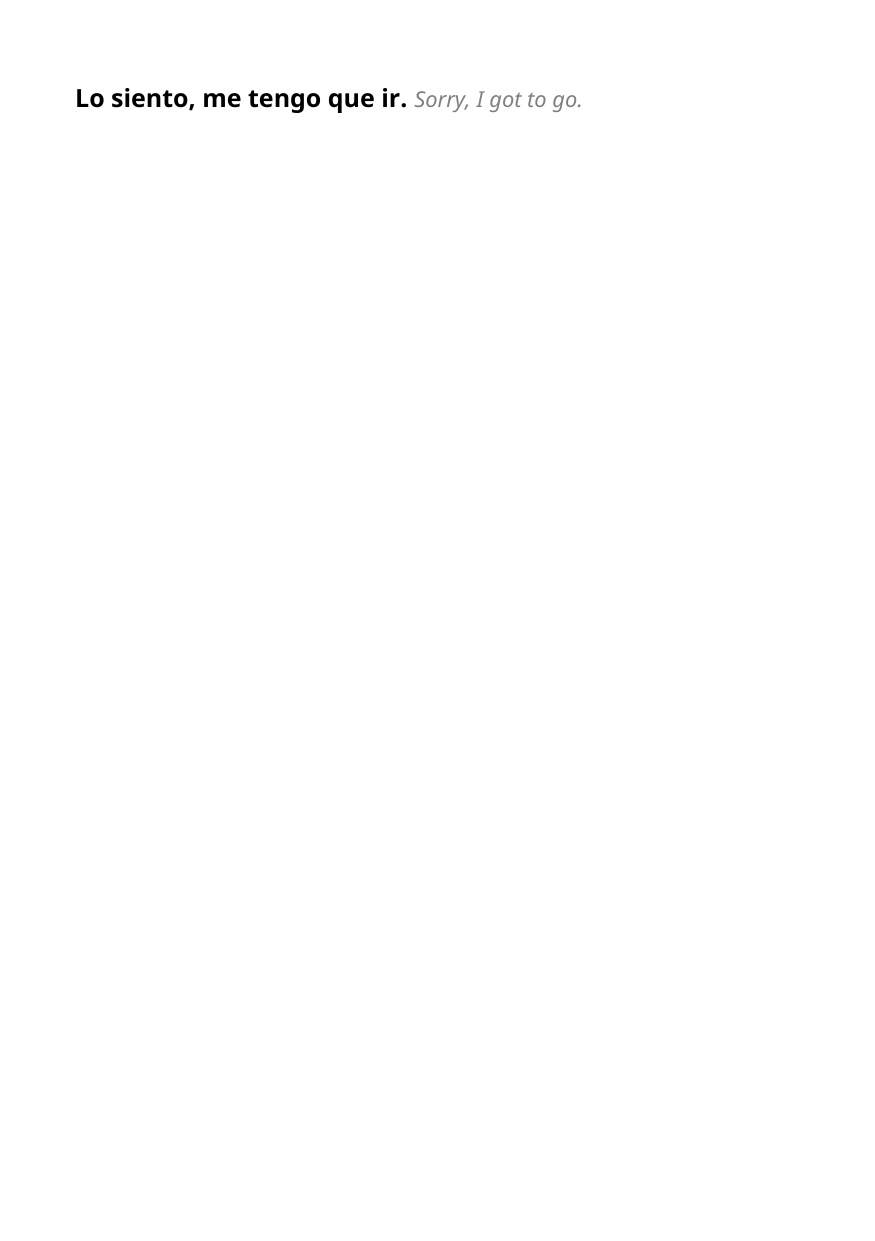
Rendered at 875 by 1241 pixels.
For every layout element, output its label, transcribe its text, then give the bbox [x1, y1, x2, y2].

text Lo siento, me tengo que ir. Sorry, I got to go. [75, 81, 799, 115]
